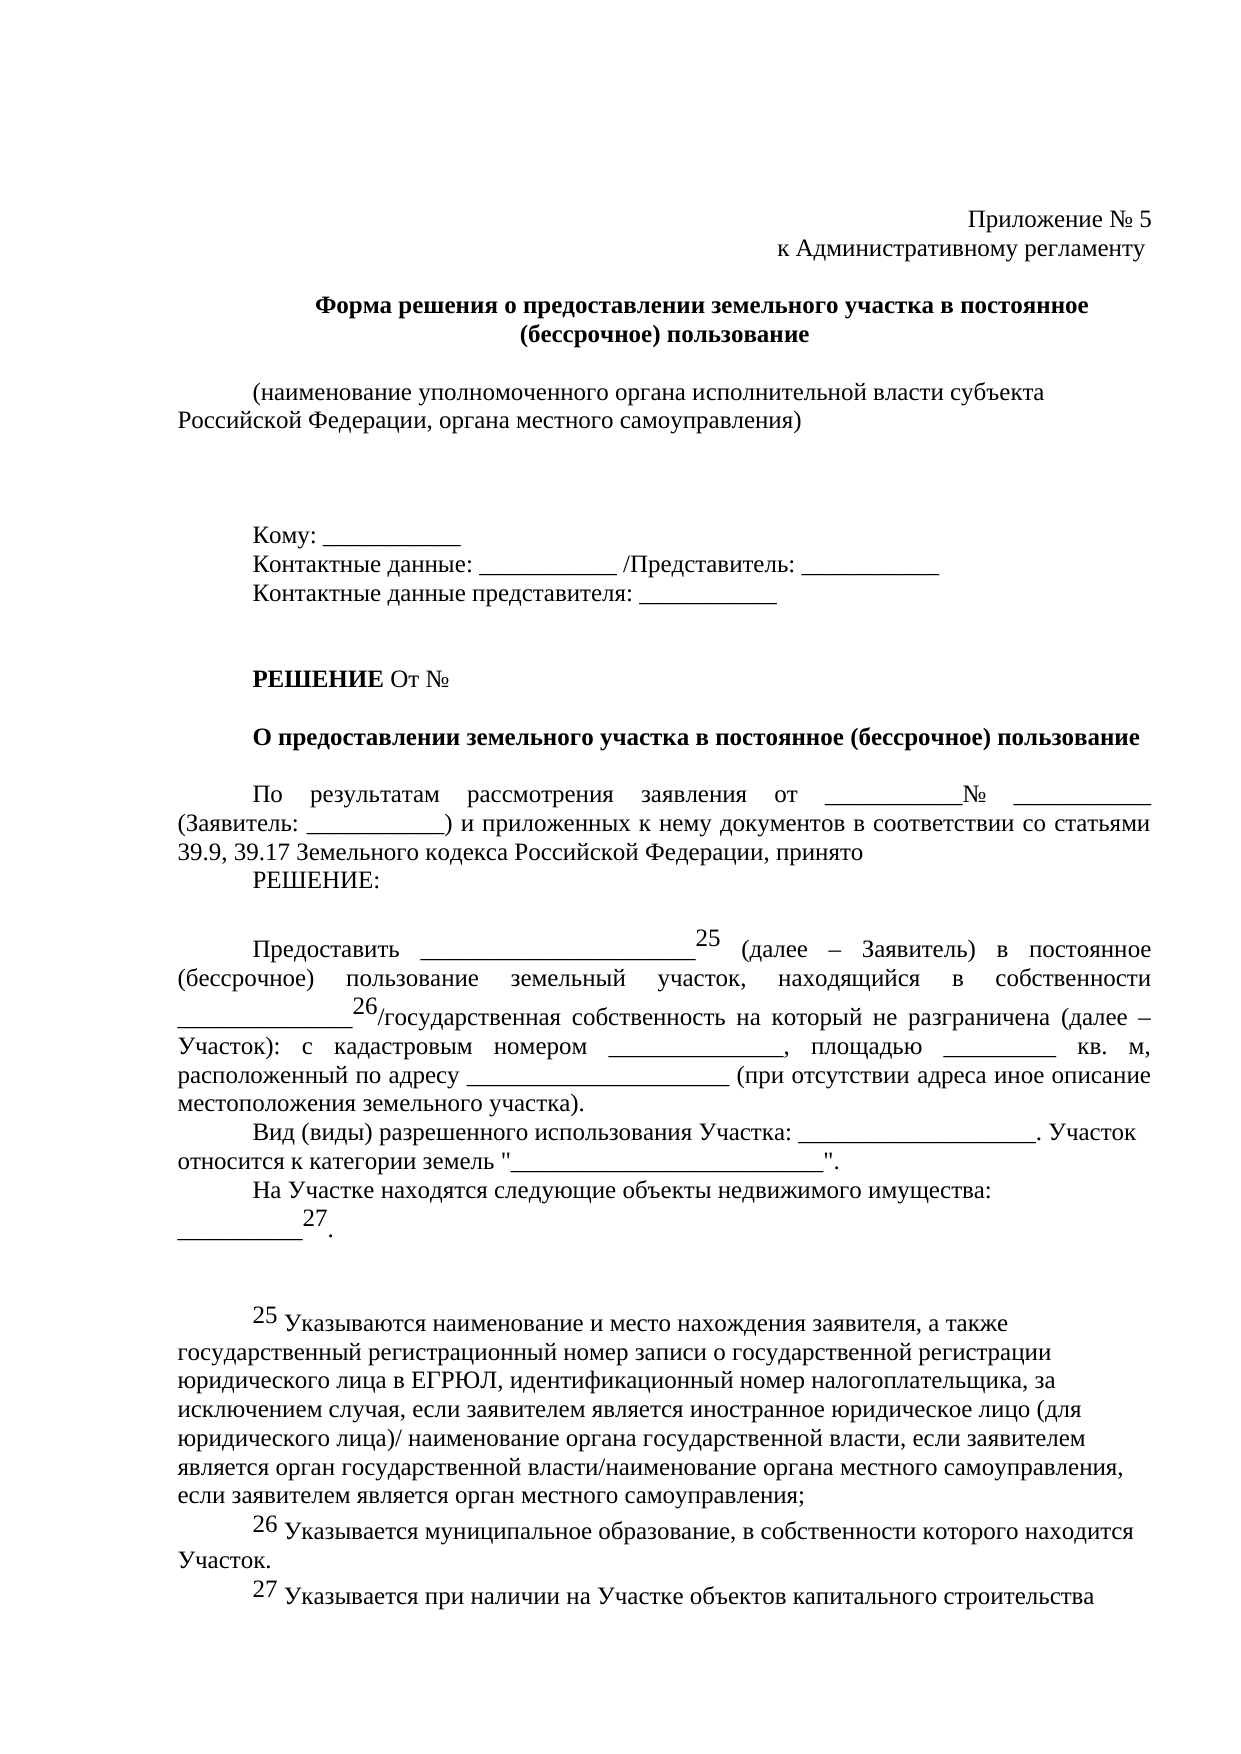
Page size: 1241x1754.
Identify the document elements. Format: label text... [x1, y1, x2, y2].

text Предоставить ______________________25 (далее – Заявитель) в постоянное (бессрочное) пользование земельный участок, находящийся в собственности ______________26/государственная собственность на который не разграничена (далее – Участок): с кадастровым номером ______________, площадью _________ кв. м, расположенный по адресу _____________________ (при отсутствии адреса иное описание местоположения земельного участка). [177, 923, 1152, 1117]
text РЕШЕНИЕ: [177, 866, 1152, 894]
text Кому: ___________ [177, 521, 1152, 549]
text На Участке находятся следующие объекты недвижимого имущества: __________27. [177, 1175, 1152, 1243]
text Вид (виды) разрешенного использования Участка: ___________________. Участок относится к категории земель "_________________________". [177, 1117, 1152, 1175]
text Приложение № 5 [177, 204, 1152, 233]
text 26 Указывается муниципальное образование, в собственности которого находится Участок. [177, 1509, 1152, 1574]
text 27 Указывается при наличии на Участке объектов капитального строительства [177, 1574, 1152, 1610]
text Контактные данные представителя: ___________ [177, 578, 1152, 607]
text О предоставлении земельного участка в постоянное (бессрочное) пользование [177, 722, 1152, 751]
text Форма решения о предоставлении земельного участка в постоянное (бессрочное) пользование [177, 291, 1152, 348]
text к Административному регламенту [177, 233, 1152, 262]
text Контактные данные: ___________ /Представитель: ___________ [177, 549, 1152, 578]
text (наименование уполномоченного органа исполнительной власти субъекта Российской Федерации, органа местного самоуправления) [177, 377, 1152, 434]
text 25 Указываются наименование и место нахождения заявителя, а также государственный регистрационный номер записи о государственной регистрации юридического лица в ЕГРЮЛ, идентификационный номер налогоплательщика, за исключением случая, если заявителем является иностранное юридическое лицо (для юридического лица)/ наименование органа государственной власти, если заявителем является орган государственной власти/наименование органа местного самоуправления, если заявителем является орган местного самоуправления; [177, 1301, 1152, 1509]
text РЕШЕНИЕ От № [177, 664, 1152, 693]
text По результатам рассмотрения заявления от ___________№ ___________ (Заявитель: ___________) и приложенных к нему документов в соответствии со статьями 39.9, 39.17 Земельного кодекса Российской Федерации, принято [177, 779, 1152, 866]
